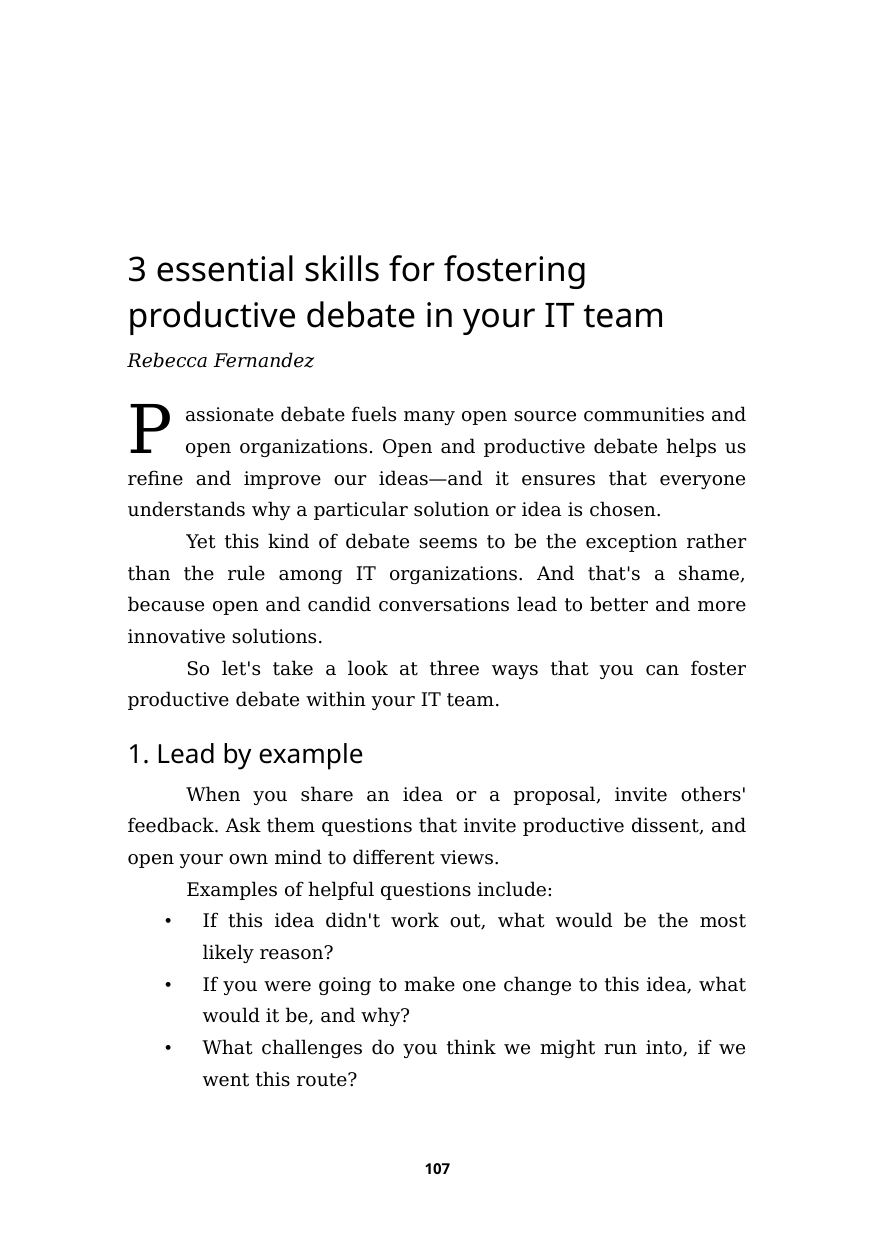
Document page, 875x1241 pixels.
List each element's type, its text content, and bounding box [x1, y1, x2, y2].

text Rebecca Fernandez [127, 350, 747, 372]
list If you were going to make one change to this idea, what would it be, and why? [165, 974, 747, 1027]
text Passionate debate fuels many open source communities and open organizations. Open and productive debate helps us refine and improve our ideas—and it ensures that everyone understands why a particular solution or idea is chosen. [127, 404, 747, 521]
subtitle 3 essential skills for fostering productive debate in your IT team [127, 246, 747, 338]
text Examples of helpful questions include: [127, 879, 747, 901]
text So let's take a look at three ways that you can foster productive debate within your IT team. [127, 658, 747, 711]
list If this idea didn't work out, what would be the most likely reason? [165, 911, 747, 964]
text When you share an idea or a proposal, invite others' feedback. Ask them questions that invite productive dissent, and open your own mind to different views. [127, 784, 747, 869]
text Yet this kind of debate seems to be the exception rather than the rule among IT organizations. And that's a shame, because open and candid conversations lead to better and more innovative solutions. [127, 531, 747, 648]
list What challenges do you think we might run into, if we went this route? [165, 1037, 747, 1091]
subtitle 1. Lead by example [127, 736, 747, 771]
